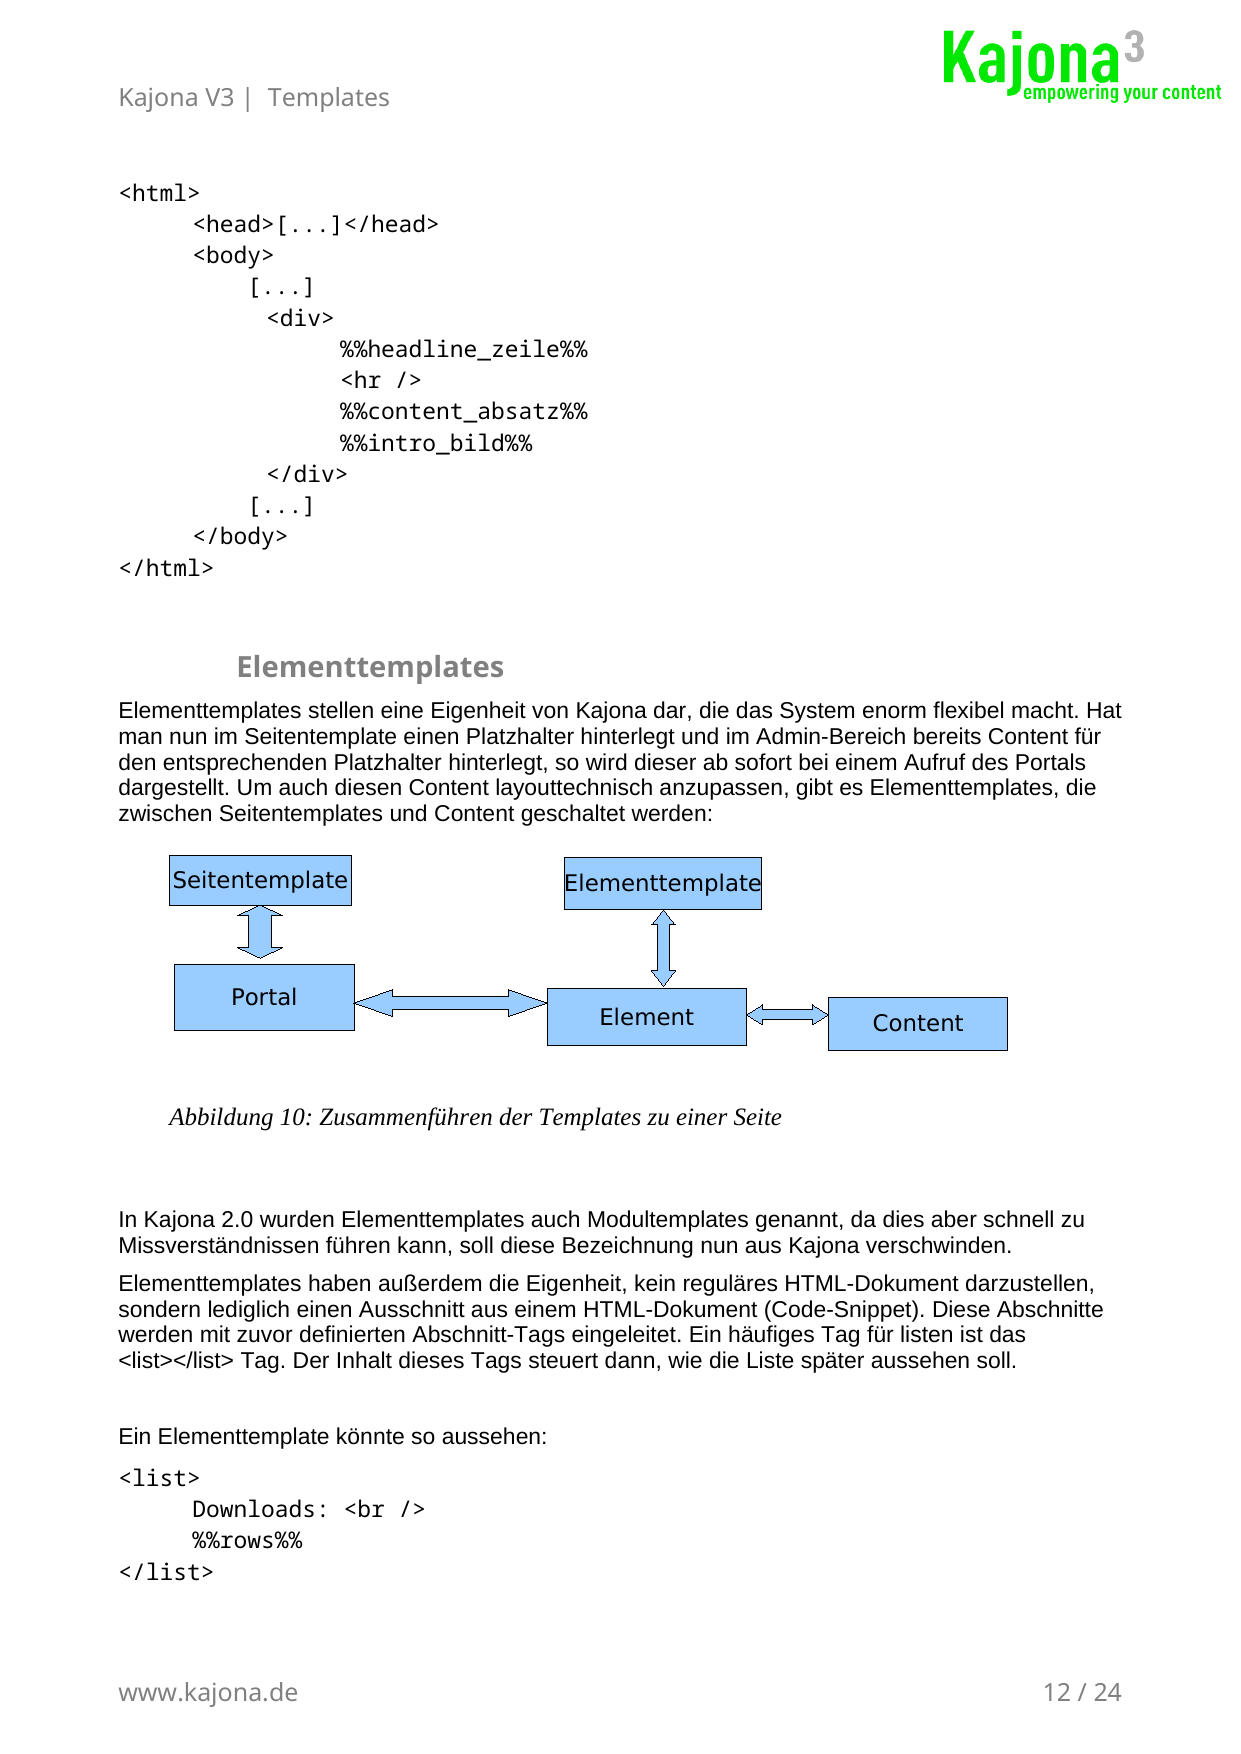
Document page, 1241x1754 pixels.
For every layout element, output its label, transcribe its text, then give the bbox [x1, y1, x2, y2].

picture [944, 30, 1221, 103]
text In Kajona 2.0 wurden Elementtemplates auch Modultemplates genannt, da dies aber schnell zu Missverständnissen führen kann, soll diese Bezeichnung nun aus Kajona verschwinden. [118, 1207, 1122, 1258]
text Abbildung 10: Zusammenführen der Templates zu einer Seite [169, 1103, 1008, 1131]
text Ein Elementtemplate könnte so aussehen: [118, 1424, 1122, 1449]
text <hr /> [118, 364, 1122, 395]
text %%rows%% [118, 1524, 1122, 1556]
text <list> [118, 1462, 1122, 1493]
text </body> [118, 520, 1122, 552]
text Downloads: <br /> [118, 1493, 1122, 1524]
text </div> [118, 458, 1122, 489]
text </list> [118, 1556, 1122, 1587]
text %%headline_zeile%% [118, 333, 1122, 364]
text %%intro_bild%% [118, 427, 1122, 458]
text <body> [118, 239, 1122, 270]
text <head>[...]</head> [118, 208, 1122, 239]
text [...] [118, 489, 1122, 520]
text </html> [118, 552, 1122, 583]
text %%content_absatz%% [118, 395, 1122, 427]
text Elementtemplates stellen eine Eigenheit von Kajona dar, die das System enorm flexibel macht. Hat man nun im Seitentemplate einen Platzhalter hinterlegt und im Admin-Bereich bereits Content für den entsprechenden Platzhalter hinterlegt, so wird dieser ab sofort bei einem Aufruf des Portals dargestellt. Um auch diesen Content layouttechnisch anzupassen, gibt es Elementtemplates, die zwischen Seitentemplates und Content geschaltet werden: [118, 698, 1122, 826]
subtitle Elementtemplates [118, 646, 1122, 686]
text [...] [118, 270, 1122, 302]
text <div> [118, 302, 1122, 333]
text Elementtemplates haben außerdem die Eigenheit, kein reguläres HTML-Dokument darzustellen, sondern lediglich einen Ausschnitt aus einem HTML-Dokument (Code-Snippet). Diese Abschnitte werden mit zuvor definierten Abschnitt-Tags eingeleitet. Ein häufiges Tag für listen ist das <list></list> Tag. Der Inhalt dieses Tags steuert dann, wie die Liste später aussehen soll. [118, 1271, 1122, 1373]
text <html> [118, 177, 1122, 208]
